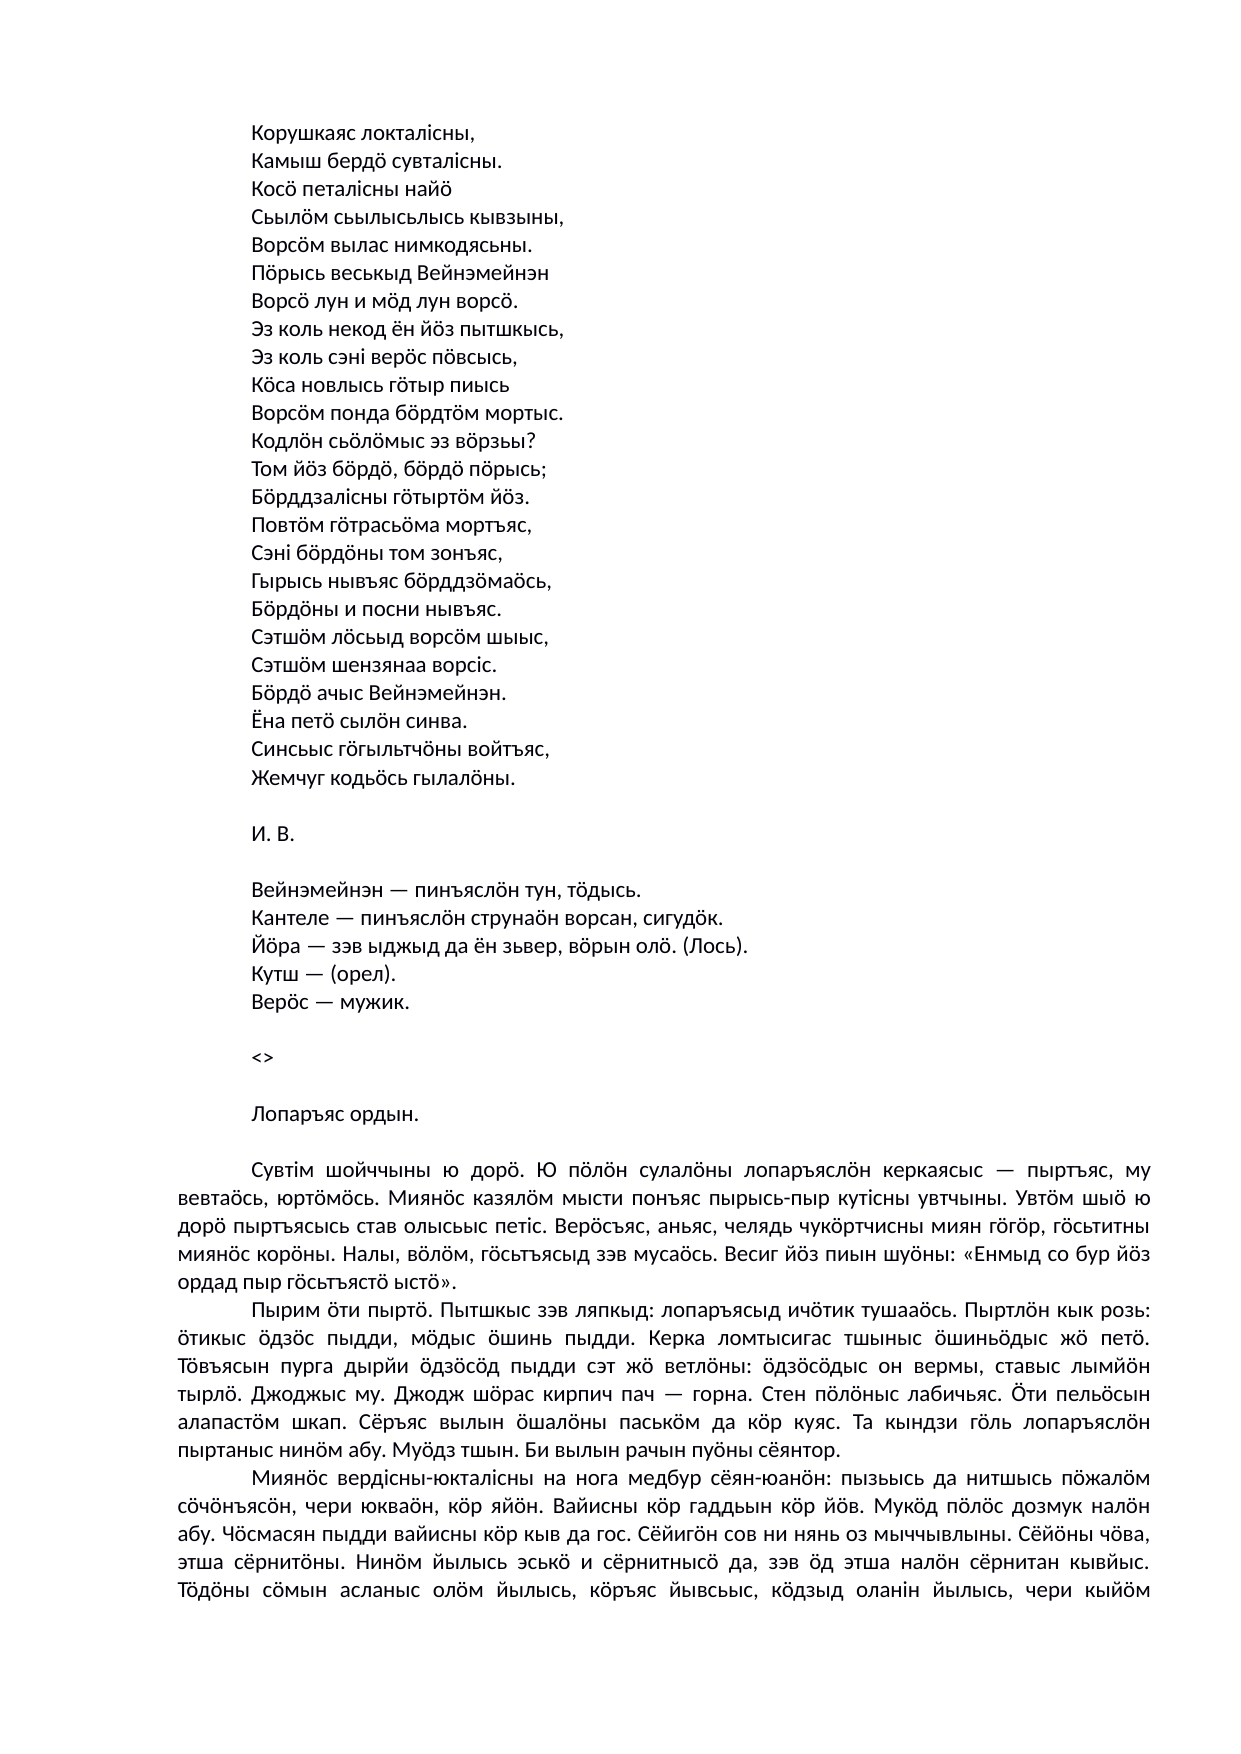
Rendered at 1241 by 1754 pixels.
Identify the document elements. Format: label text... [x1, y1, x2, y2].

text Бӧрдӧ ачыс Вейнэмейнэн. [177, 678, 1152, 707]
text Кӧса новлысь гӧтыр пиысь [177, 370, 1152, 398]
text Повтӧм гӧтрасьӧма мортъяс, [177, 510, 1152, 538]
text Синсьыс гӧгыльтчӧны войтъяс, [177, 734, 1152, 763]
text <> [177, 1043, 1152, 1071]
text Миянӧс вердісны-юкталісны на нога медбур сёян-юанӧн: пызьысь да нитшысь пӧжалӧм сӧчӧнъясӧн, чери юкваӧн, кӧр яйӧн. Вайисны кӧр гаддьын кӧр йӧв. Мукӧд пӧлӧс дозмук налӧн абу. Чӧсмасян пыдди вайисны кӧр кыв да гос. Сёйигӧн сов ни нянь оз мыччывлыны. Сёйӧны чӧва, этша сёрнитӧны. Нинӧм йылысь эськӧ и сёрнитнысӧ да, зэв ӧд этша налӧн сёрнитан кывйыс. Тӧдӧны сӧмын асланыс олӧм йылысь, кӧръяс йывсьыс, кӧдзыд оланін йылысь, чери кыйӧм [177, 1463, 1152, 1603]
text Гырысь нывъяс бӧрддзӧмаӧсь, [177, 566, 1152, 594]
text Сувтім шойччыны ю дорӧ. Ю пӧлӧн сулалӧны лопаръяслӧн керкаясыс — пыртъяс, му вевтаӧсь, юртӧмӧсь. Миянӧс казялӧм мысти понъяс пырысь-пыр кутісны увтчыны. Увтӧм шыӧ ю дорӧ пыртъясысь став олысьыс петіс. Верӧсъяс, аньяс, челядь чукӧртчисны миян гӧгӧр, гӧсьтитны миянӧс корӧны. Налы, вӧлӧм, гӧсьтъясыд зэв мусаӧсь. Весиг йӧз пиын шуӧны: «Енмыд со бур йӧз ордад пыр гӧсьтъястӧ ыстӧ». [177, 1155, 1152, 1295]
text Сэні бӧрдӧны том зонъяс, [177, 538, 1152, 566]
text Корушкаяс локталісны, [177, 118, 1152, 146]
text И. В. [177, 819, 1152, 847]
text Жемчуг кодьӧсь гылалӧны. [177, 763, 1152, 791]
text Кутш — (орел). [177, 959, 1152, 987]
text Сьылӧм сьылысьлысь кывзыны, [177, 202, 1152, 230]
text Сэтшӧм шензянаа ворсіс. [177, 651, 1152, 678]
text Ворсӧ лун и мӧд лун ворсӧ. [177, 286, 1152, 314]
text Пӧрысь веськыд Вейнэмейнэн [177, 258, 1152, 286]
text Камыш бердӧ сувталісны. [177, 146, 1152, 174]
text Бӧрдӧны и посни нывъяс. [177, 594, 1152, 622]
text Лопаръяс ордын. [177, 1099, 1152, 1127]
text Ворсӧм вылас нимкодясьны. [177, 230, 1152, 258]
text Бӧрддзалісны гӧтыртӧм йӧз. [177, 482, 1152, 510]
text Кантеле — пинъяслӧн струнаӧн ворсан, сигудӧк. [177, 903, 1152, 931]
text Косӧ петалісны найӧ [177, 174, 1152, 202]
text Эз коль некод ён йӧз пытшкысь, [177, 314, 1152, 342]
text Том йӧз бӧрдӧ, бӧрдӧ пӧрысь; [177, 454, 1152, 482]
text Эз коль сэні верӧс пӧвсысь, [177, 342, 1152, 370]
text Пырим ӧти пыртӧ. Пытшкыс зэв ляпкыд: лопаръясыд ичӧтик тушааӧсь. Пыртлӧн кык розь: ӧтикыс ӧдзӧс пыдди, мӧдыс ӧшинь пыдди. Керка ломтысигас тшыныс ӧшиньӧдыс жӧ петӧ. Тӧвъясын пурга дырйи ӧдзӧсӧд пыдди сэт жӧ ветлӧны: ӧдзӧсӧдыс он вермы, ставыс лымйӧн тырлӧ. Джоджыс му. Джодж шӧрас кирпич пач — горна. Стен пӧлӧныс лабичьяс. Ӧти пельӧсын алапастӧм шкап. Сёръяс вылын ӧшалӧны паськӧм да кӧр куяс. Та кындзи гӧль лопаръяслӧн пыртаныс нинӧм абу. Муӧдз тшын. Би вылын рачын пуӧны сёянтор. [177, 1295, 1152, 1463]
text Йӧра — зэв ыджыд да ён зьвер, вӧрын олӧ. (Лось). [177, 931, 1152, 959]
text Сэтшӧм лӧсьыд ворсӧм шыыс, [177, 622, 1152, 651]
text Ворсӧм понда бӧрдтӧм мортыс. [177, 398, 1152, 426]
text Ёна петӧ сылӧн синва. [177, 707, 1152, 734]
text Верӧс — мужик. [177, 987, 1152, 1015]
text Вейнэмейнэн — пинъяслӧн тун, тӧдысь. [177, 875, 1152, 903]
text Кодлӧн сьӧлӧмыс эз вӧрзьы? [177, 426, 1152, 454]
